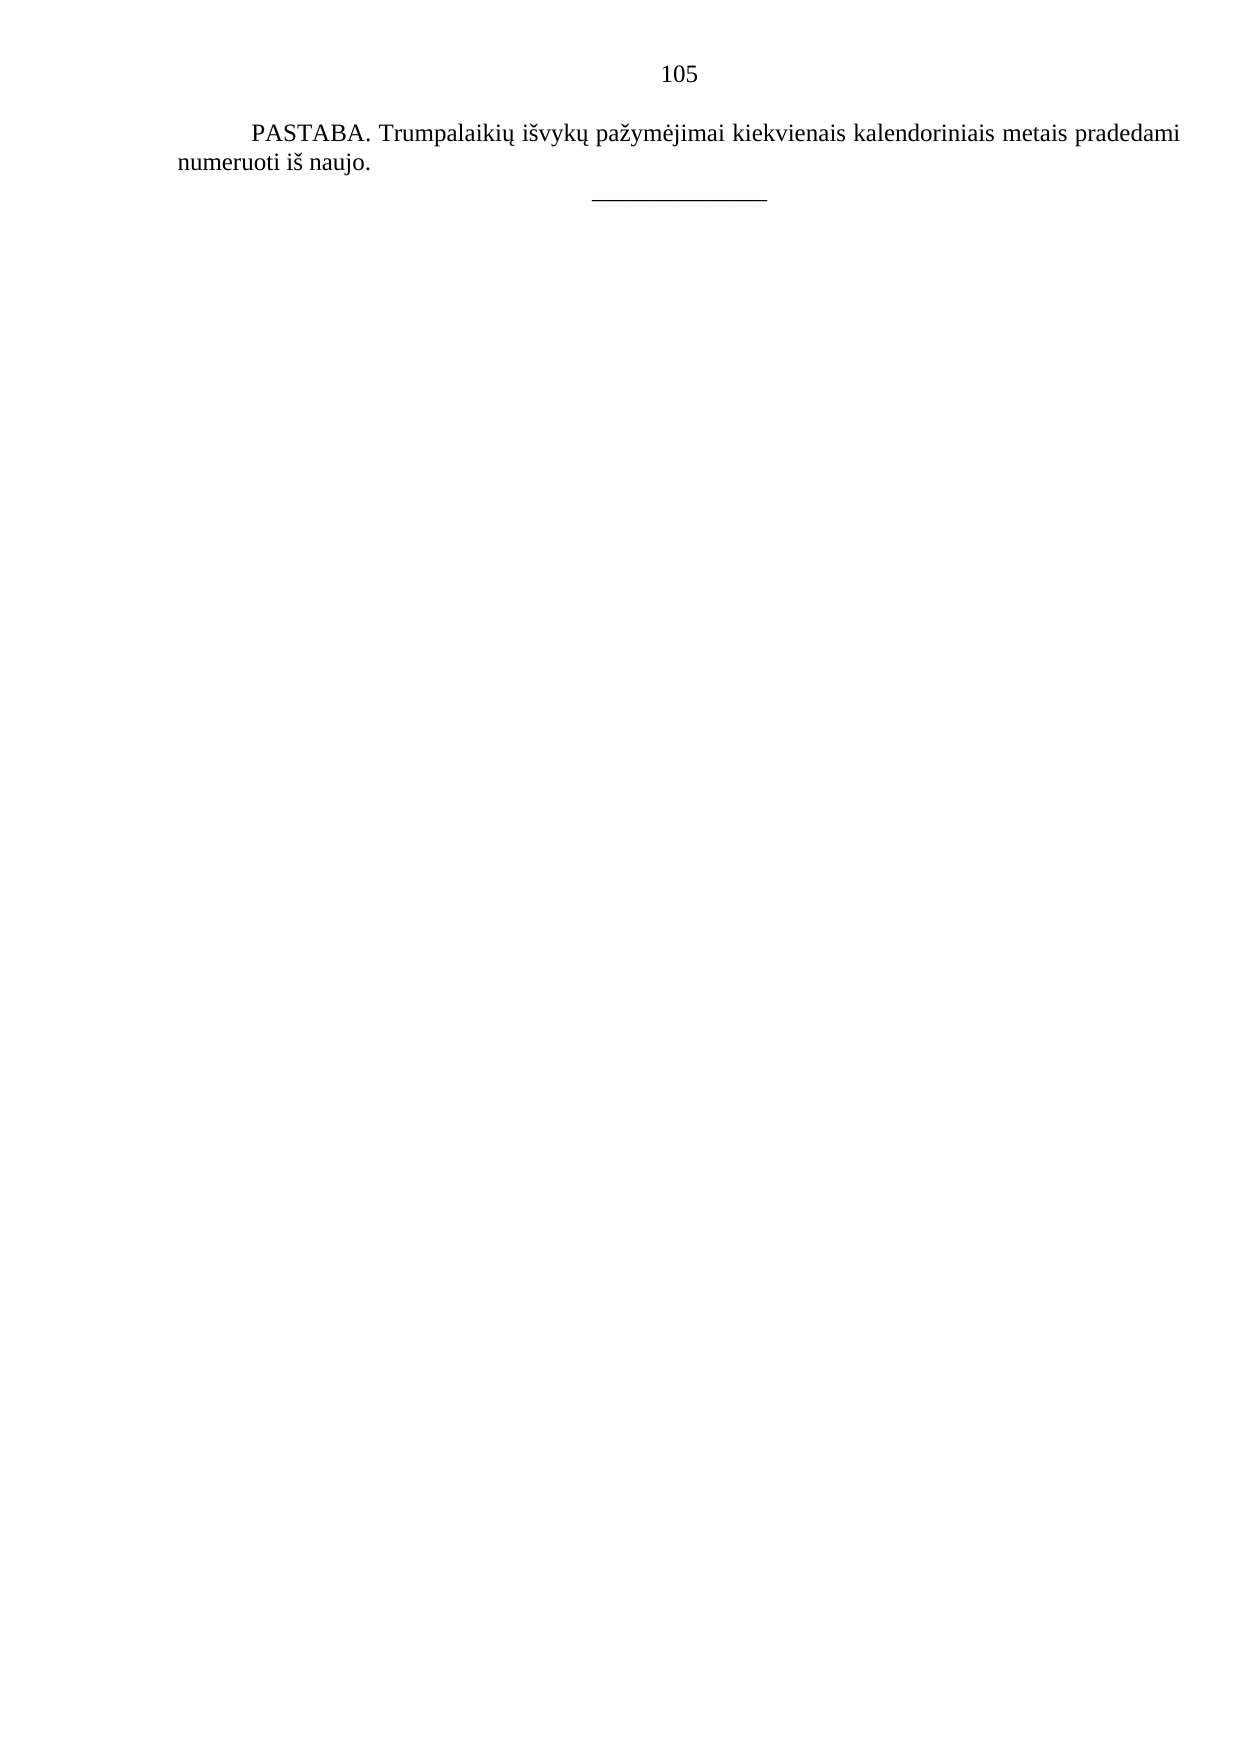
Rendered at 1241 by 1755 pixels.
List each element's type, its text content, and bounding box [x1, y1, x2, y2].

text ______________ [177, 176, 1181, 204]
text PASTABA. Trumpalaikių išvykų pažymėjimai kiekvienais kalendoriniais metais pradedami numeruoti iš naujo. [177, 118, 1181, 176]
